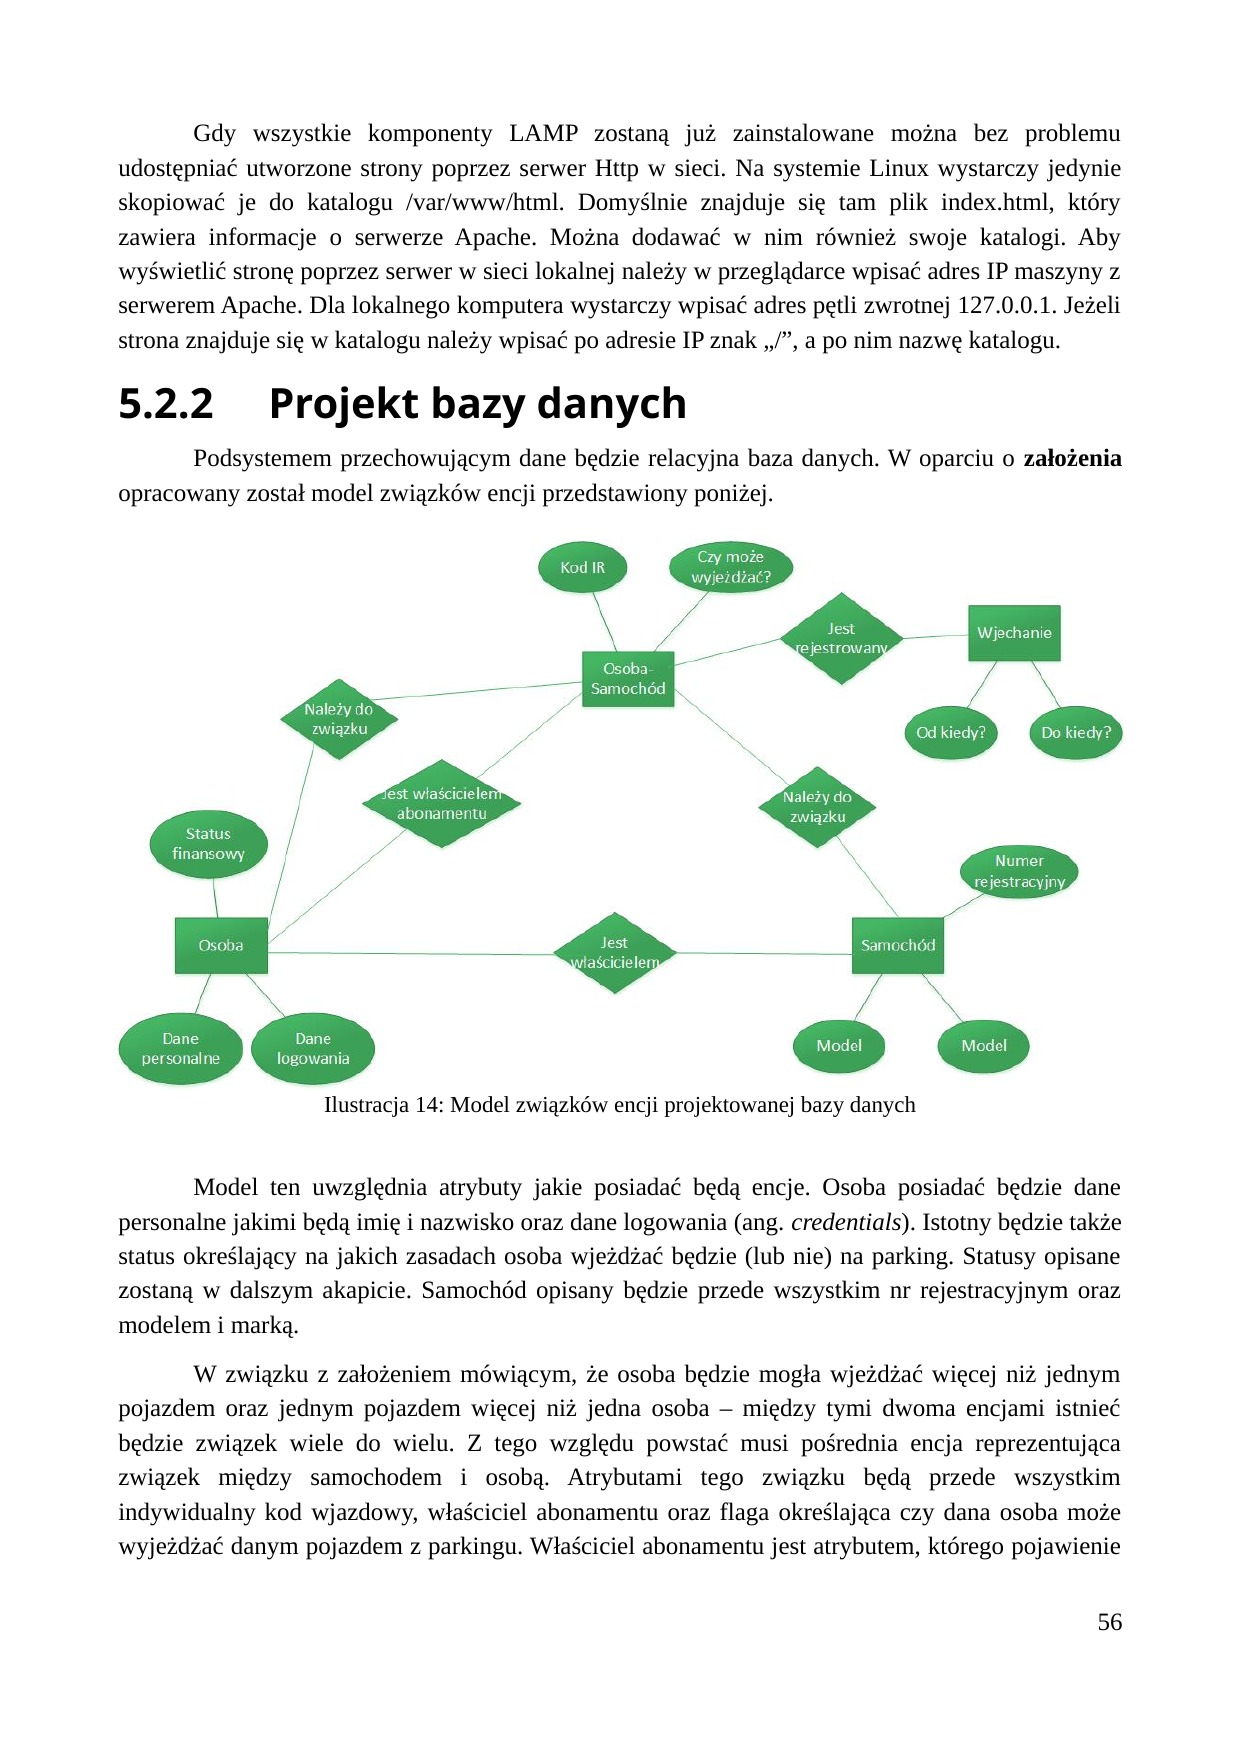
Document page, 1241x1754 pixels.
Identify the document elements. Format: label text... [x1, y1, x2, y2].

subtitle Projekt bazy danych [118, 374, 1122, 431]
picture [114, 539, 1127, 1091]
text Podsystemem przechowującym dane będzie relacyjna baza danych. W oparciu o założenia opracowany został model związków encji przedstawiony poniżej. [118, 443, 1122, 507]
text Model ten uwzględnia atrybuty jakie posiadać będą encje. Osoba posiadać będzie dane personalne jakimi będą imię i nazwisko oraz dane logowania (ang. credentials). Istotny będzie także status określający na jakich zasadach osoba wjeżdżać będzie (lub nie) na parking. Statusy opisane zostaną w dalszym akapicie. Samochód opisany będzie przede wszystkim nr rejestracyjnym oraz modelem i marką. [118, 1172, 1122, 1339]
text W związku z założeniem mówiącym, że osoba będzie mogła wjeżdżać więcej niż jednym pojazdem oraz jednym pojazdem więcej niż jedna osoba – między tymi dwoma encjami istnieć będzie związek wiele do wielu. Z tego względu powstać musi pośrednia encja reprezentująca związek między samochodem i osobą. Atrybutami tego związku będą przede wszystkim indywidualny kod wjazdowy, właściciel abonamentu oraz flaga określająca czy dana osoba może wyjeżdżać danym pojazdem z parkingu. Właściciel abonamentu jest atrybutem, którego pojawienie [118, 1359, 1122, 1560]
text Gdy wszystkie komponenty LAMP zostaną już zainstalowane można bez problemu udostępniać utworzone strony poprzez serwer Http w sieci. Na systemie Linux wystarczy jedynie skopiować je do katalogu /var/www/html. Domyślnie znajduje się tam plik index.html, który zawiera informacje o serwerze Apache. Można dodawać w nim również swoje katalogi. Aby wyświetlić stronę poprzez serwer w sieci lokalnej należy w przeglądarce wpisać adres IP maszyny z serwerem Apache. Dla lokalnego komputera wystarczy wpisać adres pętli zwrotnej 127.0.0.1. Jeżeli strona znajduje się w katalogu należy wpisać po adresie IP znak „/”, a po nim nazwę katalogu. [118, 118, 1122, 354]
text Ilustracja 14: Model związków encji projektowanej bazy danych [97, 1091, 1143, 1117]
